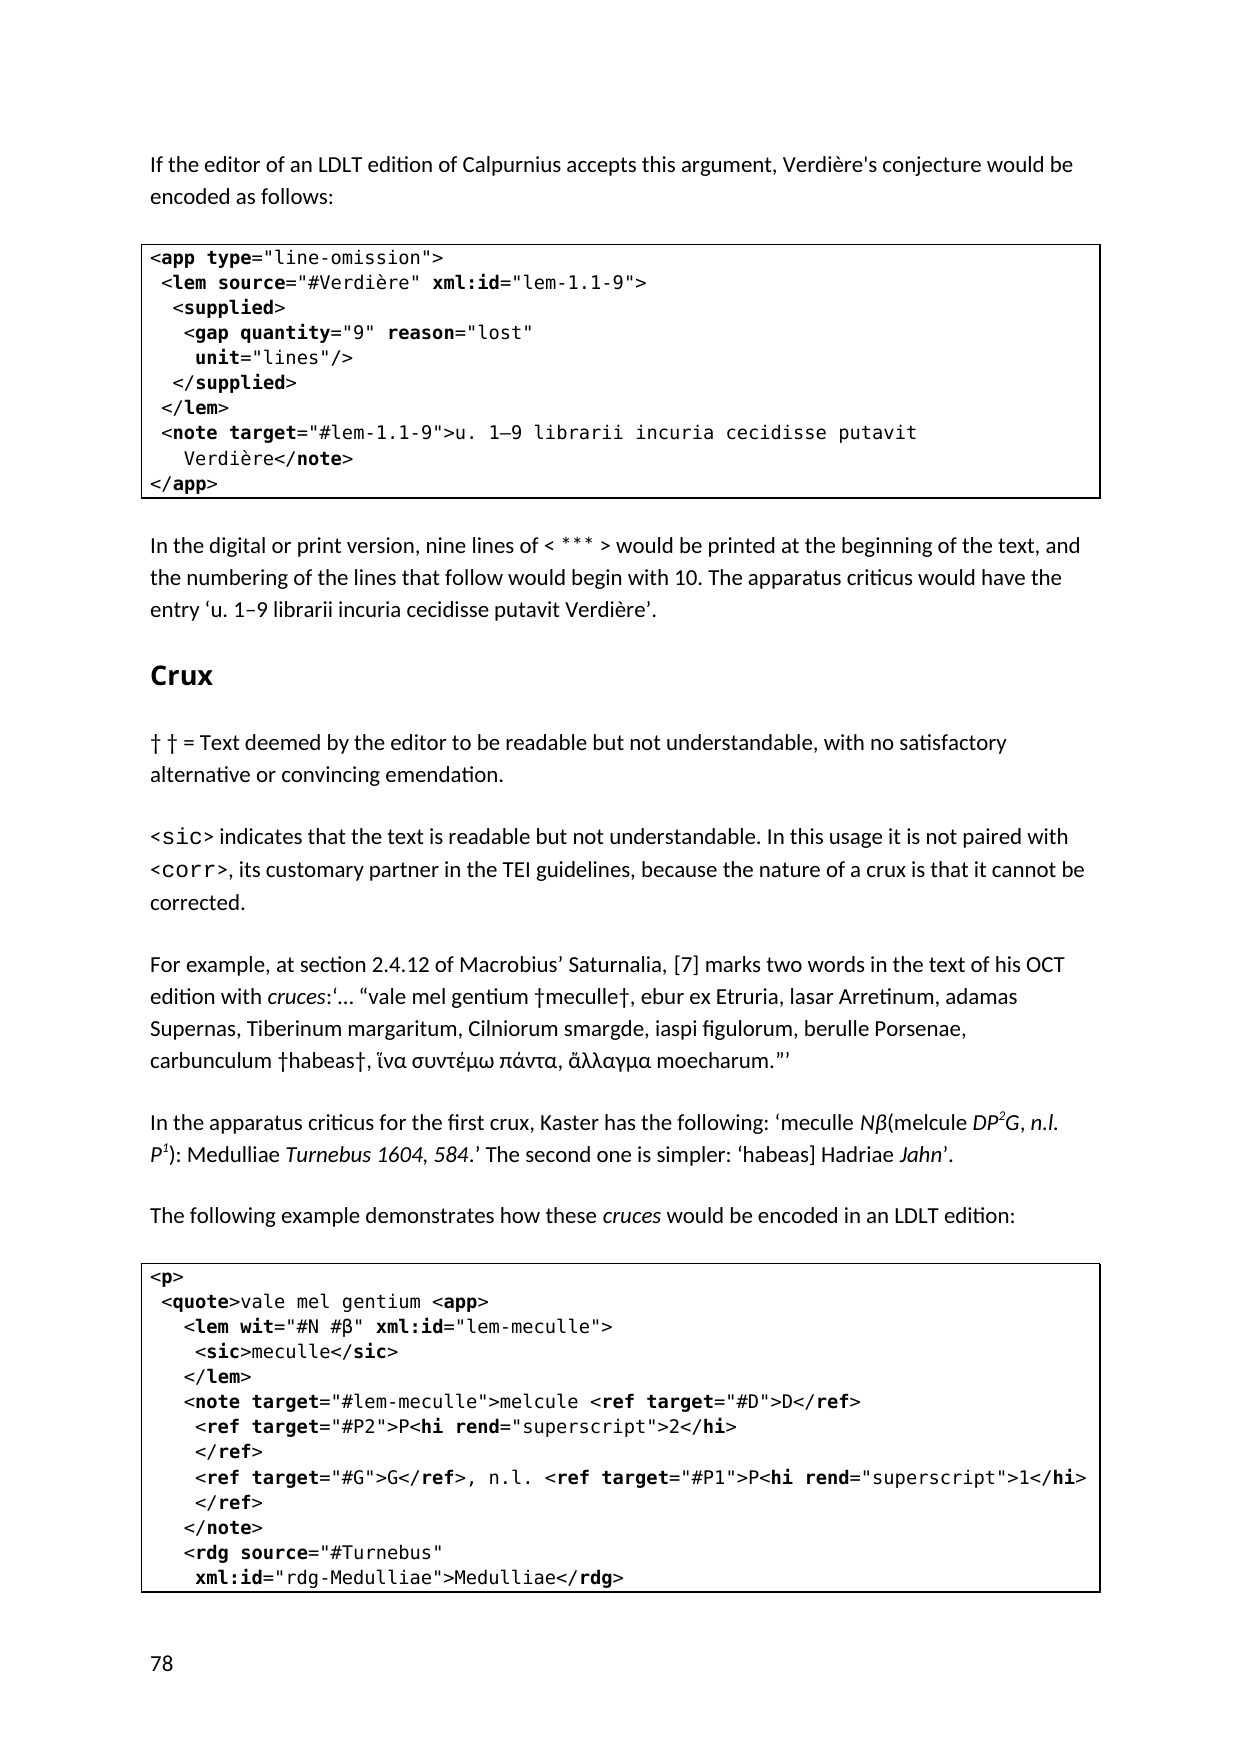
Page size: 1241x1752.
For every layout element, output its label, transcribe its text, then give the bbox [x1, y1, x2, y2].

text In the digital or print version, nine lines of < *** > would be printed at the beginning of the text, and the numbering of the lines that follow would begin with 10. The apparatus criticus would have the entry ‘u. 1–9 librarii incuria cecidisse putavit Verdière’. [150, 531, 1090, 623]
text For example, at section 2.4.12 of Macrobius’ Saturnalia, [7] marks two words in the text of his OCT edition with cruces:‘… “vale mel gentium †meculle†, ebur ex Etruria, lasar Arretinum, adamas Supernas, Tiberinum margaritum, Cilniorum smargde, iaspi figulorum, berulle Porsenae, carbunculum †habeas†, ἵνα συντέμω πάντα, ἄλλαγμα moecharum.”’ [150, 950, 1090, 1074]
text † † = Text deemed by the editor to be readable but not understandable, with no satisfactory alternative or convincing emendation. [150, 728, 1090, 788]
text In the apparatus criticus for the first crux, Kaster has the following: ‘meculle Nβ(melcule DP2G, n.l. P1): Medulliae Turnebus 1604, 584.’ The second one is simpler: ‘habeas] Hadriae Jahn’. [150, 1108, 1090, 1168]
text <p> <quote>vale mel gentium <app> <lem wit="#N #β" xml:id="lem-meculle"> <sic>meculle</sic> </lem> <note target="#lem-meculle">melcule <ref target="#D">D</ref> <ref target="#P2">P<hi rend="superscript">2</hi> </ref> <ref target="#G">G</ref>, n.l. <ref target="#P1">P<hi rend="superscript">1</hi> </ref> </note> <rdg source="#Turnebus" xml:id="rdg-Medulliae">Medulliae</rdg> [142, 1264, 1099, 1591]
text If the editor of an LDLT edition of Calpurnius accepts this argument, Verdière's conjecture would be encoded as follows: [150, 150, 1090, 210]
text The following example demonstrates how these cruces would be encoded in an LDLT edition: [150, 1201, 1090, 1229]
subtitle Crux [150, 657, 1090, 694]
text <sic> indicates that the text is readable but not understandable. In this usage it is not paired with <corr>, its customary partner in the TEI guidelines, because the nature of a crux is that it cannot be corrected. [150, 822, 1090, 917]
text <app type="line-omission"> <lem source="#Verdière" xml:id="lem-1.1-9"> <supplied> <gap quantity="9" reason="lost" unit="lines"/> </supplied> </lem> <note target="#lem-1.1-9">u. 1–9 librarii incuria cecidisse putavit Verdière</note> </app> [142, 245, 1099, 497]
